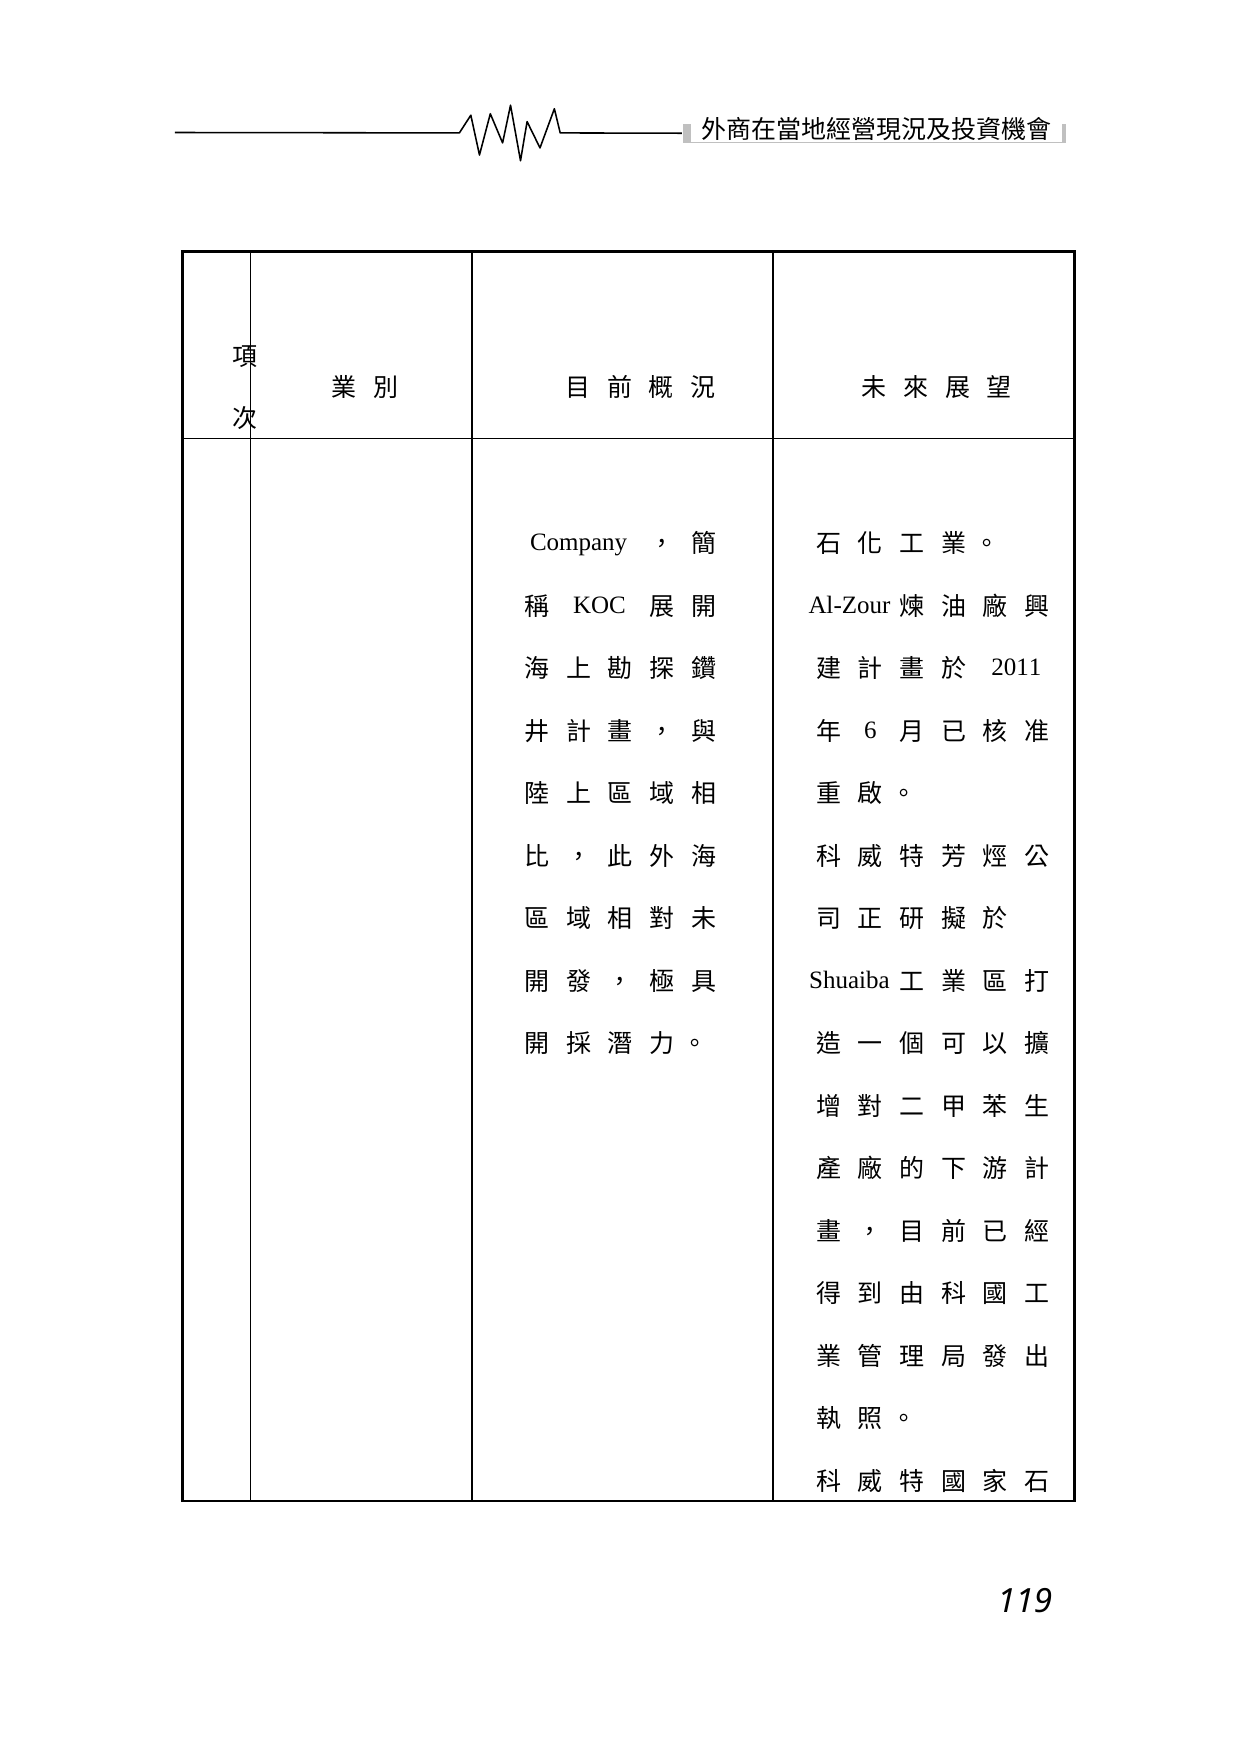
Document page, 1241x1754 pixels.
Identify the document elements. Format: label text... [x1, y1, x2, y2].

table_header 目前概況 [473, 253, 772, 438]
table_header 未來展望 [774, 253, 1073, 438]
table_cell Company，簡稱KOC展開海上勘探鑽井計畫，與陸上區域相比，此外海區域相對未開發，極具開採潛力。 [473, 439, 772, 1500]
table_cell [251, 439, 471, 1500]
table_header 項次 [184, 253, 250, 438]
table_cell 石化工業。 Al-Zour煉油廠興建計畫於2011年6月已核准重啟。 科威特芳烴公司正研擬於Shuaiba工業區打造一個可以擴增對二甲苯生產廠的下游計畫，目前已經得到由科國工業管理局發出執照。 科威特國家石 [774, 439, 1073, 1500]
table_cell [184, 439, 250, 1500]
table_header 業別 [251, 253, 471, 438]
